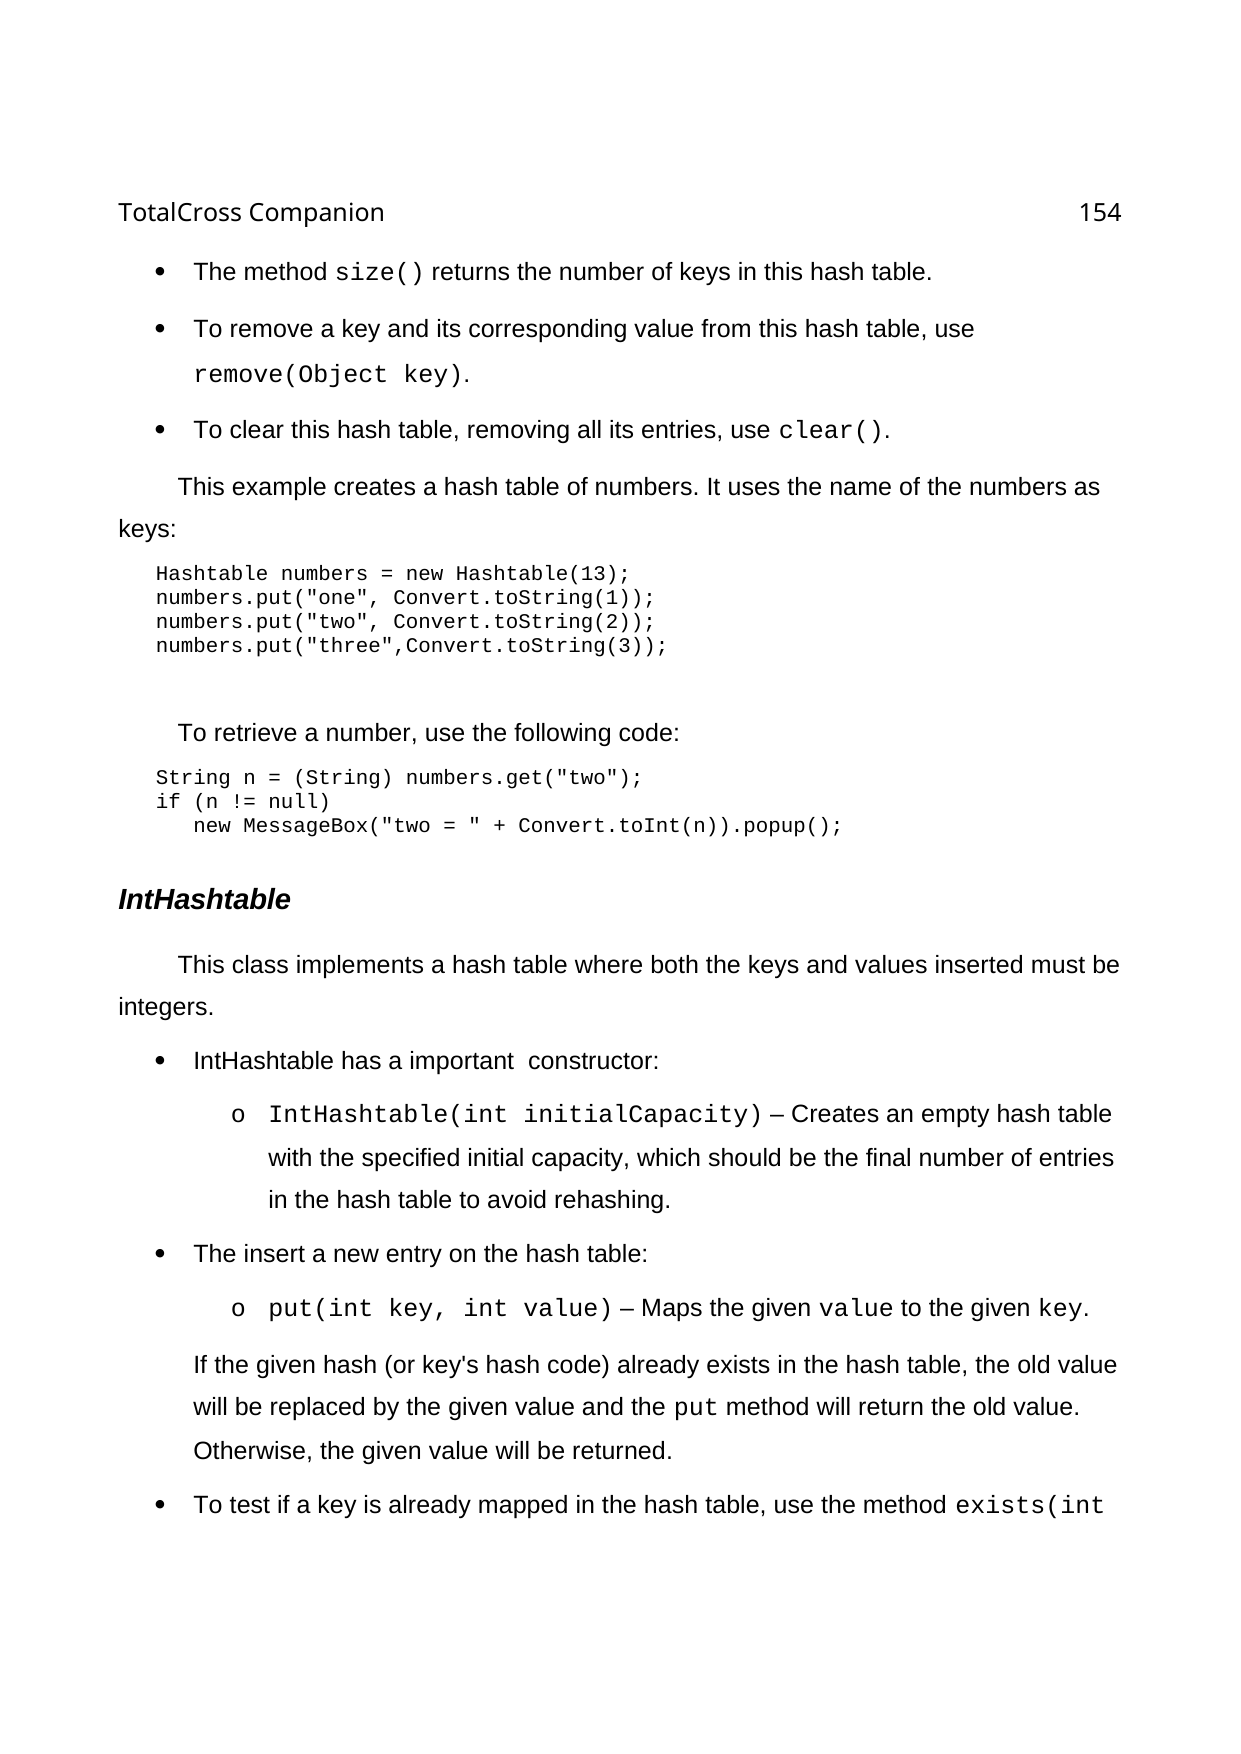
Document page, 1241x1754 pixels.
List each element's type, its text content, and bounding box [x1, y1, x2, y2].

text numbers.put("two", Convert.toString(2)); [118, 611, 1122, 635]
list The insert a new entry on the hash table: [156, 1240, 1122, 1268]
list To remove a key and its corresponding value from this hash table, use remove(Object key). [156, 315, 1122, 389]
text numbers.put("one", Convert.toString(1)); [118, 587, 1122, 611]
text new MessageBox("two = " + Convert.toInt(n)).popup(); [118, 814, 1122, 838]
text String n = (String) numbers.get("two"); [118, 767, 1122, 791]
list To test if a key is already mapped in the hash table, use the method exists(int [156, 1491, 1122, 1521]
text numbers.put("three",Convert.toString(3)); [118, 635, 1122, 659]
list IntHashtable has a important constructor: [156, 1047, 1122, 1074]
text If the given hash (or key's hash code) already exists in the hash table, the old value will be replaced by the given value and the put method will return the old value. Otherwise, the given value will be returned. [193, 1351, 1122, 1465]
subtitle IntHashtable [118, 883, 1122, 915]
text Hashtable numbers = new Hashtable(13); [118, 563, 1122, 587]
text This example creates a hash table of numbers. It uses the name of the numbers as keys: [118, 473, 1122, 543]
list The method size() returns the number of keys in this hash table. [156, 258, 1122, 288]
list put(int key, int value) – Maps the given value to the given key. [231, 1294, 1122, 1324]
text To retrieve a number, use the following code: [118, 719, 1122, 747]
list IntHashtable(int initialCapacity) – Creates an empty hash table with the specified initial capacity, which should be the final number of entries in the hash table to avoid rehashing. [231, 1100, 1122, 1214]
text This class implements a hash table where both the keys and values inserted must be integers. [118, 951, 1122, 1021]
list To clear this hash table, removing all its entries, use clear(). [156, 416, 1122, 446]
text if (n != null) [118, 791, 1122, 814]
